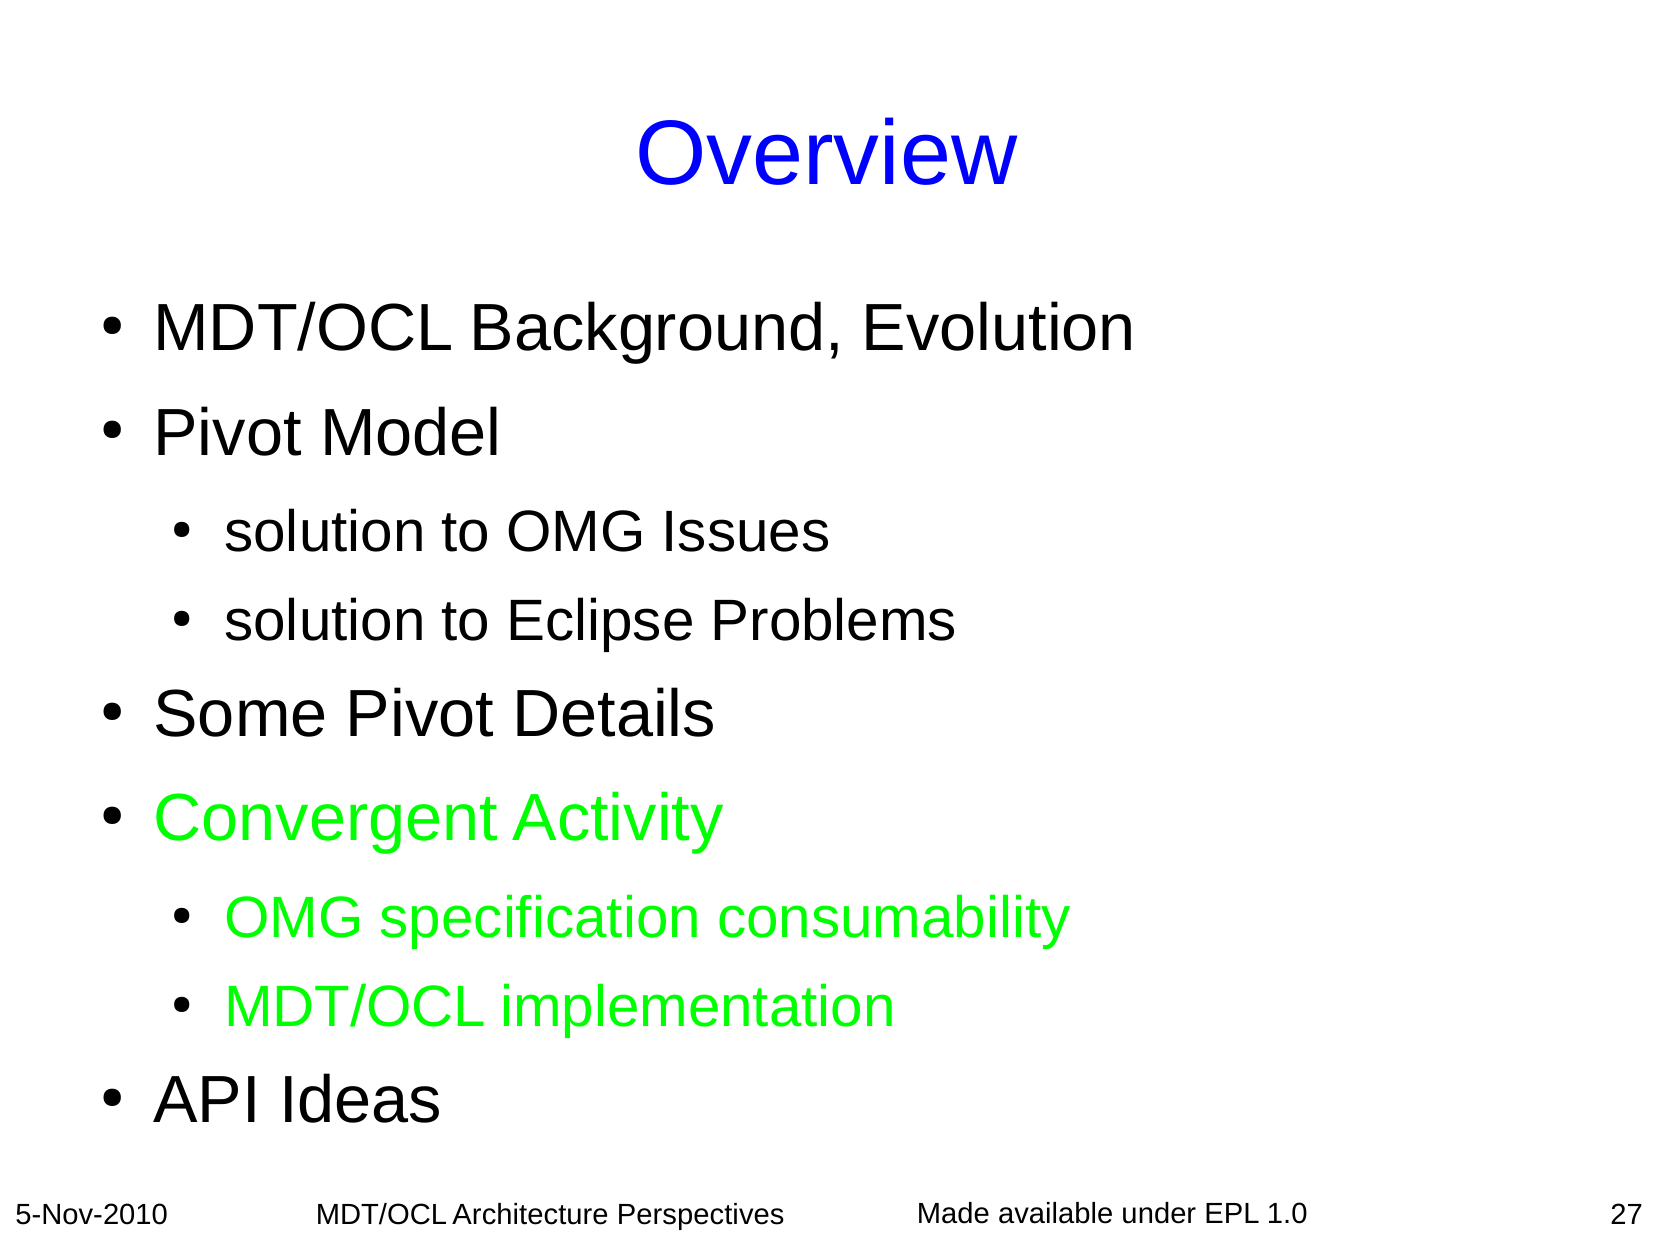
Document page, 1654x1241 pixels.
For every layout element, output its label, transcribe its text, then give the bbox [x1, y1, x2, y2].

list MDT/OCL Background, Evolution Pivot Model solution to OMG Issues solution to Eclipse Problems Some Pivot Details Convergent Activity OMG specification consumability MDT/OCL implementation API Ideas [82, 290, 1571, 1136]
title Overview [82, 49, 1571, 257]
